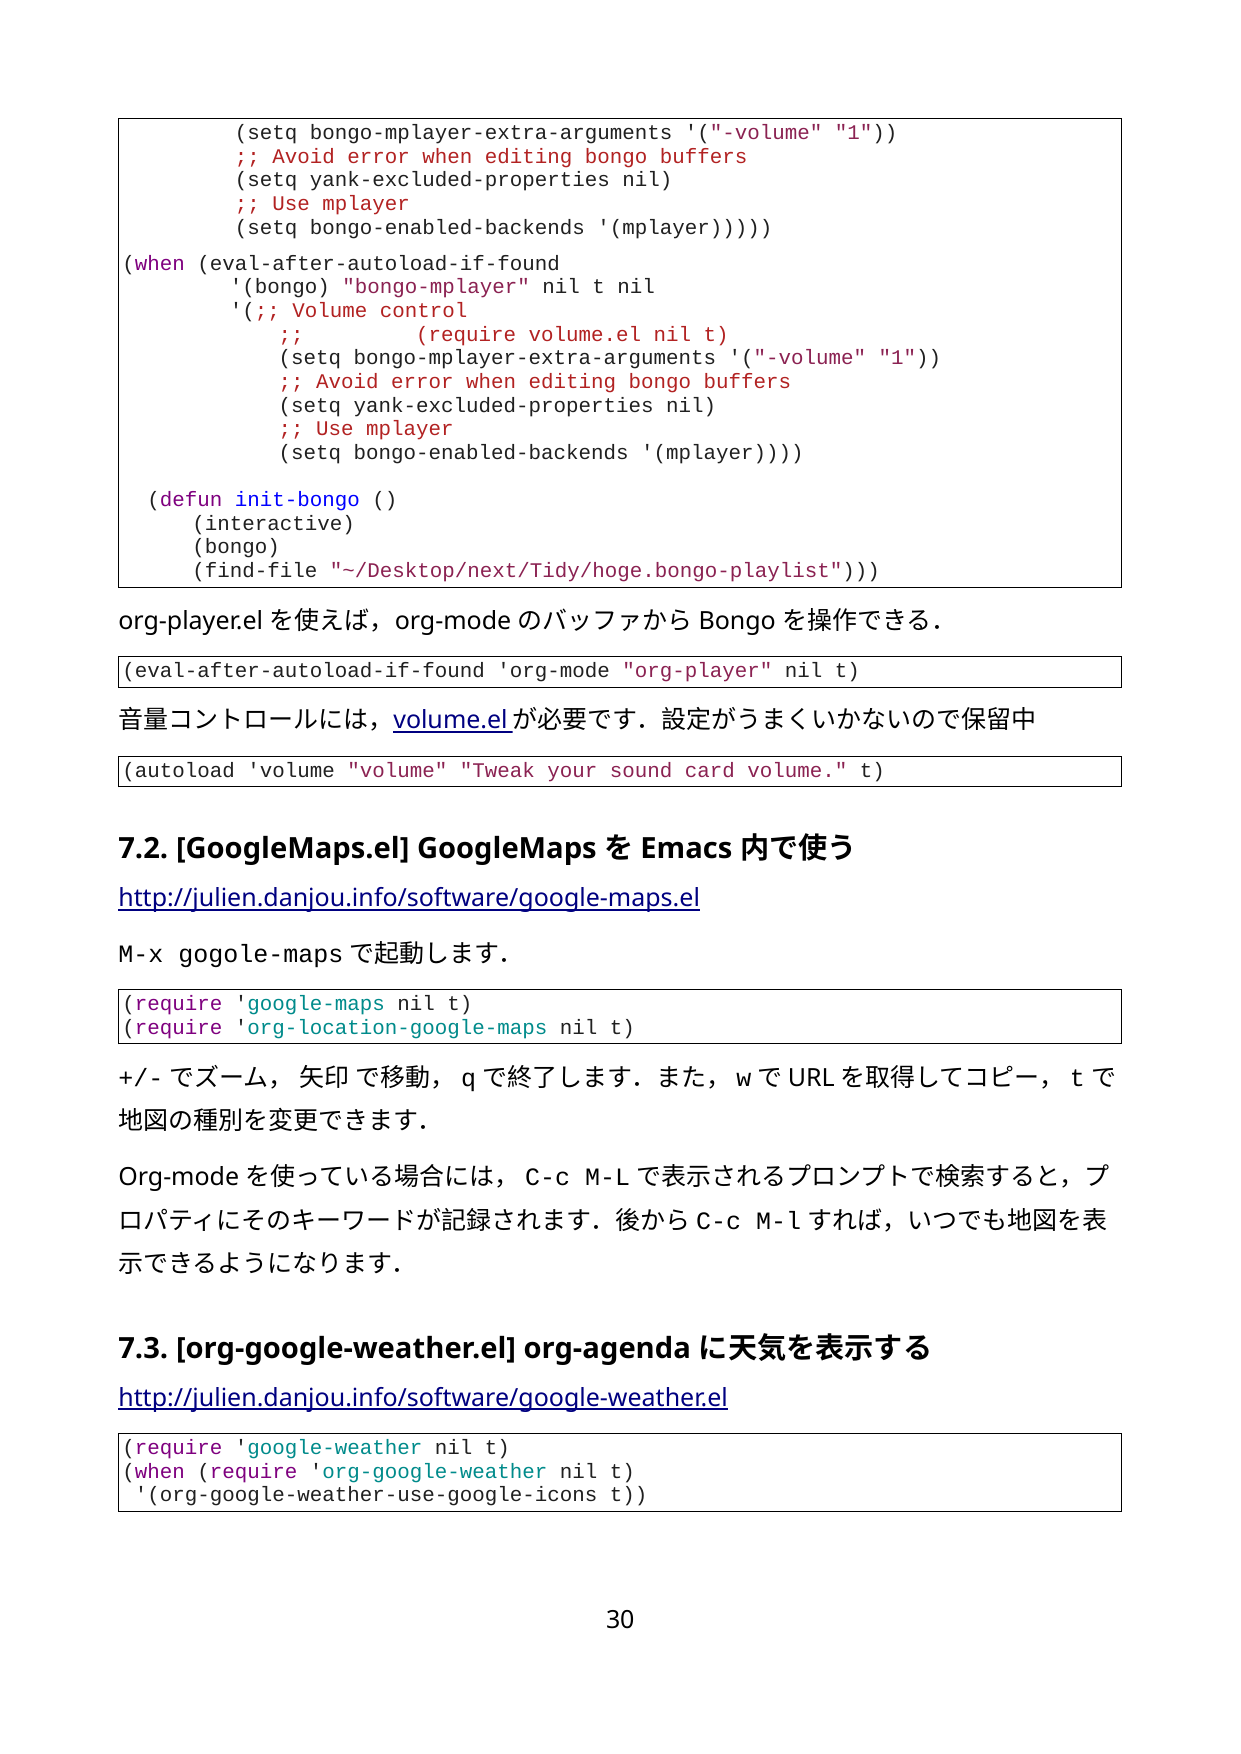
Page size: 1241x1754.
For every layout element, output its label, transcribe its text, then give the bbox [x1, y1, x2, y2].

text ;; Use mplayer [119, 189, 1121, 213]
text (setq bongo-enabled-backends '(mplayer)))) [119, 438, 1121, 462]
text '(org-google-weather-use-google-icons t)) [119, 1480, 1121, 1511]
text org-player.el を使えば，org-mode のバッファから Bongo を操作できる． [118, 600, 1122, 636]
text (when (eval-after-autoload-if-found [119, 249, 1121, 272]
text M-x gogole-maps で起動します． [118, 933, 1122, 969]
text (when (require 'org-google-weather nil t) [119, 1457, 1121, 1480]
text (interactive) [119, 509, 1121, 532]
text (defun init-bongo () [119, 485, 1121, 509]
text (require 'google-maps nil t) [119, 990, 1121, 1013]
text http://julien.danjou.info/software/google-weather.el [118, 1380, 1122, 1414]
text (require 'org-location-google-maps nil t) [119, 1013, 1121, 1043]
text (require 'google-weather nil t) [119, 1434, 1121, 1457]
text (bongo) [119, 532, 1121, 556]
text (setq bongo-mplayer-extra-arguments '("-volume" "1")) [119, 343, 1121, 367]
text (setq bongo-enabled-backends '(mplayer))))) [119, 213, 1121, 240]
text ;; Use mplayer [119, 414, 1121, 438]
text http://julien.danjou.info/software/google-maps.el [118, 880, 1122, 914]
text (setq yank-excluded-properties nil) [119, 391, 1121, 414]
text 音量コントロールには，volume.elが必要です．設定がうまくいかないので保留中 [118, 700, 1122, 736]
text +/- でズーム， 矢印 で移動， q で終了します．また， w でURLを取得してコピー， t で地図の種別を変更できます． [118, 1057, 1122, 1137]
text (autoload 'volume "volume" "Tweak your sound card volume." t) [119, 757, 1121, 786]
text ;; (require volume.el nil t) [119, 320, 1121, 343]
text (find-file "~/Desktop/next/Tidy/hoge.bongo-playlist"))) [119, 556, 1121, 587]
text (setq yank-excluded-properties nil) [119, 165, 1121, 189]
text '(;; Volume control [119, 296, 1121, 320]
text (setq bongo-mplayer-extra-arguments '("-volume" "1")) [119, 119, 1121, 142]
text '(bongo) "bongo-mplayer" nil t nil [119, 272, 1121, 296]
text ;; Avoid error when editing bongo buffers [119, 142, 1121, 165]
subtitle [org-google-weather.el] org-agenda に天気を表示する [118, 1325, 1122, 1367]
text Org-mode を使っている場合には， C-c M-L で表示されるプロンプトで検索すると，プロパティにそのキーワードが記録されます．後から C-c M-l すれば，いつでも地図を表示できるようになります． [118, 1157, 1122, 1280]
subtitle [GoogleMaps.el] GoogleMaps を Emacs 内で使う [118, 825, 1122, 867]
text (eval-after-autoload-if-found 'org-mode "org-player" nil t) [119, 657, 1121, 687]
text ;; Avoid error when editing bongo buffers [119, 367, 1121, 391]
